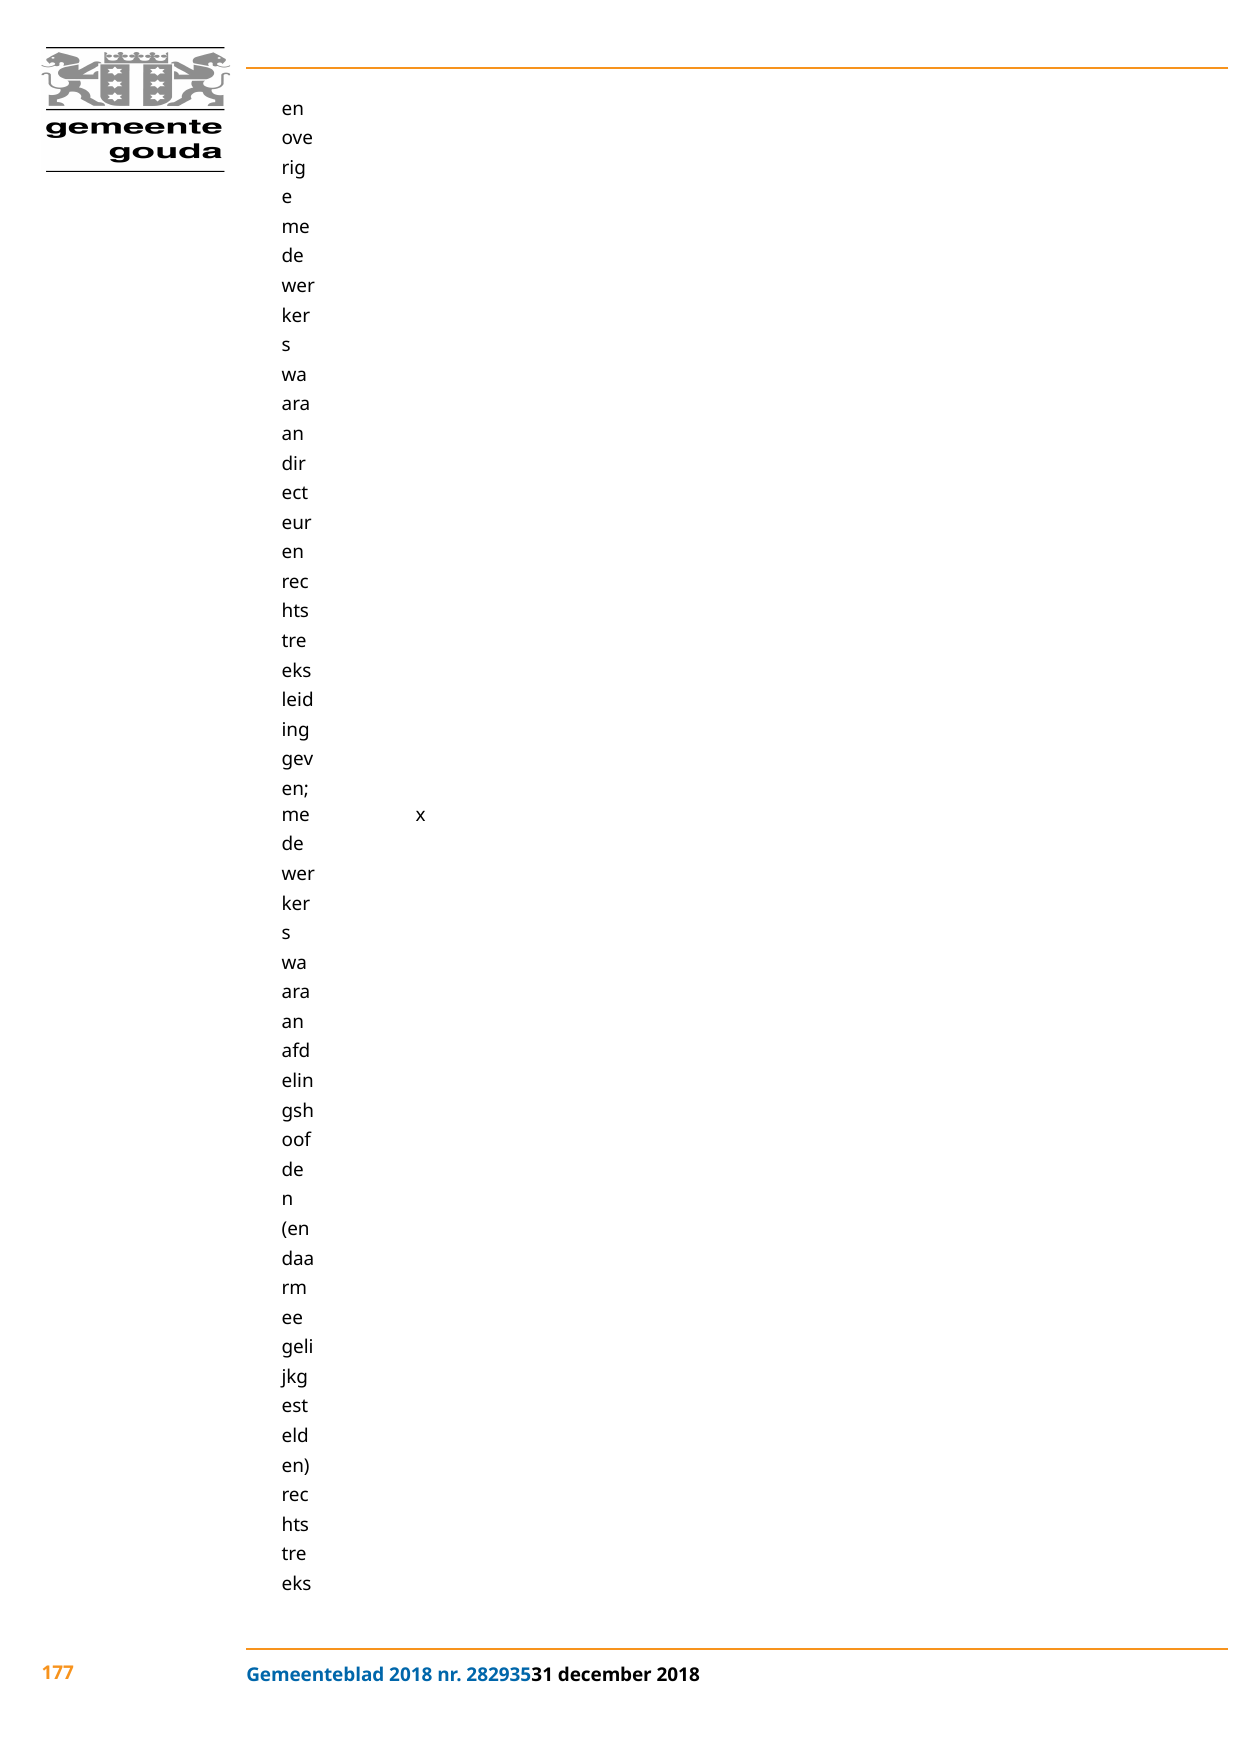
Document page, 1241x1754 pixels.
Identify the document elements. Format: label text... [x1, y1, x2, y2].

table_cell [315, 95, 348, 801]
table_cell [382, 801, 415, 1596]
table_cell medewerkers waaraan afdelingshoofden (en daarmee gelijkgestelden) rechtstreeks [281, 801, 315, 1596]
table_cell [382, 95, 415, 801]
table_cell [315, 801, 348, 1596]
table_cell [348, 801, 382, 1596]
table_cell [248, 95, 281, 1596]
table_cell [482, 95, 516, 801]
table_cell [449, 95, 482, 801]
picture [41, 47, 231, 172]
table_cell [482, 801, 516, 1596]
table_cell [449, 801, 482, 1596]
table_cell [516, 801, 549, 1596]
table_cell en overige medewerkers waaraan directeuren rechtstreeks leiding geven; [281, 95, 315, 801]
table_cell [516, 95, 549, 801]
table_cell [348, 95, 382, 801]
table_cell x [415, 801, 449, 1596]
table_cell [415, 95, 449, 801]
